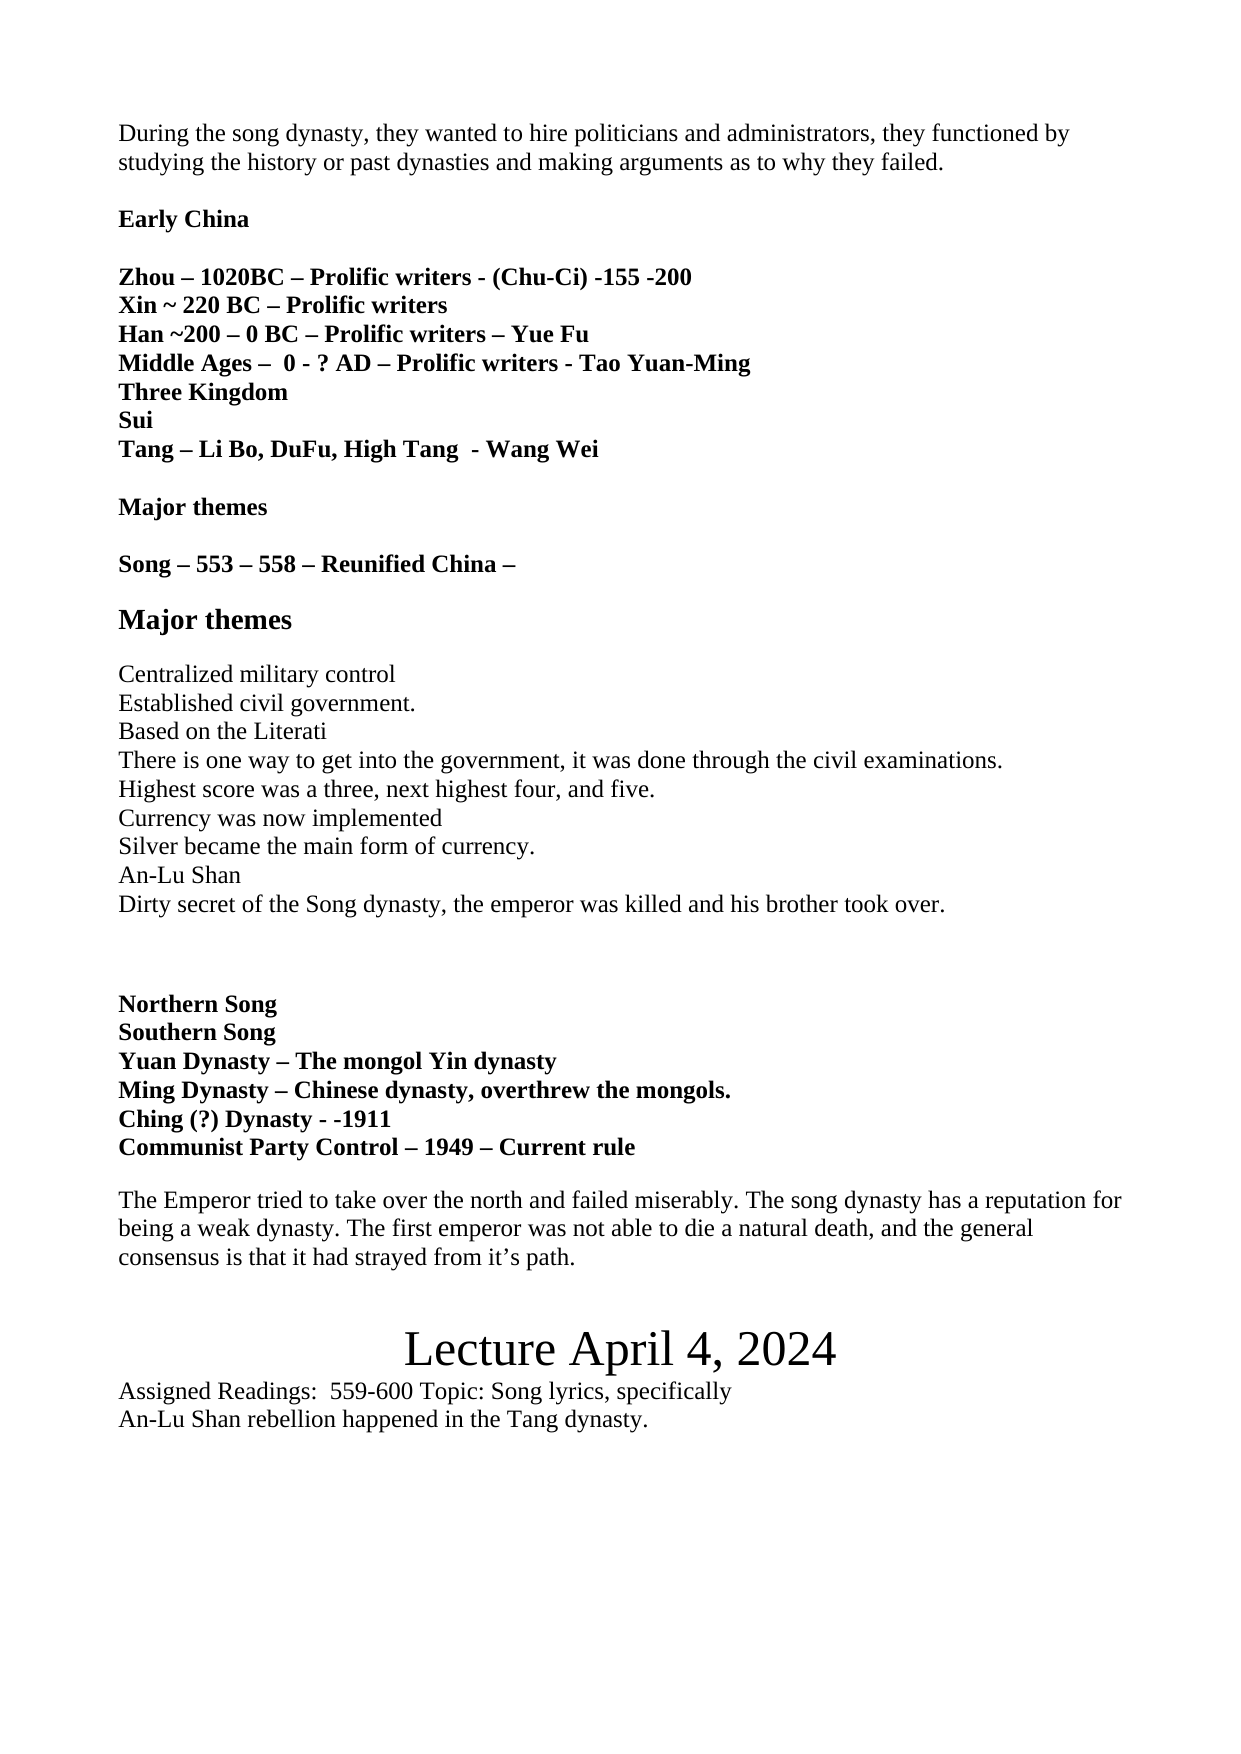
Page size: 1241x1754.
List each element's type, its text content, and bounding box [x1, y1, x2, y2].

text Xin ~ 220 BC – Prolific writers [118, 291, 1122, 319]
text Yuan Dynasty – The mongol Yin dynasty [118, 1046, 1122, 1075]
text Middle Ages – 0 - ? AD – Prolific writers - Tao Yuan-Ming [118, 348, 1122, 377]
text Dirty secret of the Song dynasty, the emperor was killed and his brother took over. [118, 889, 1122, 918]
text During the song dynasty, they wanted to hire politicians and administrators, they functioned by studying the history or past dynasties and making arguments as to why they failed. [118, 118, 1122, 176]
text Major themes [118, 602, 1122, 635]
text The Emperor tried to take over the north and failed miserably. The song dynasty has a reputation for being a weak dynasty. The first emperor was not able to die a natural death, and the general consensus is that it had strayed from it’s path. [118, 1185, 1122, 1271]
text Sui [118, 406, 1122, 434]
text Currency was now implemented [118, 803, 1122, 831]
text Tang – Li Bo, DuFu, High Tang - Wang Wei [118, 434, 1122, 463]
text There is one way to get into the government, it was done through the civil examinations. [118, 745, 1122, 774]
text Northern Song [118, 989, 1122, 1017]
text Silver became the main form of currency. [118, 831, 1122, 860]
text Early China [118, 204, 1122, 233]
text An-Lu Shan rebellion happened in the Tang dynasty. [118, 1404, 1122, 1433]
text Highest score was a three, next highest four, and five. [118, 774, 1122, 803]
text Ching (?) Dynasty - -1911 [118, 1104, 1122, 1132]
text Communist Party Control – 1949 – Current rule [118, 1132, 1122, 1161]
text An-Lu Shan [118, 860, 1122, 889]
text Southern Song [118, 1017, 1122, 1046]
text Song – 553 – 558 – Reunified China – [118, 549, 1122, 578]
text Based on the Literati [118, 716, 1122, 745]
text Zhou – 1020BC – Prolific writers - (Chu-Ci) -155 -200 [118, 262, 1122, 291]
text Han ~200 – 0 BC – Prolific writers – Yue Fu [118, 319, 1122, 348]
text Centralized military control [118, 659, 1122, 688]
text Ming Dynasty – Chinese dynasty, overthrew the mongols. [118, 1075, 1122, 1104]
text Lecture April 4, 2024 [118, 1318, 1122, 1376]
text Assigned Readings: 559-600 Topic: Song lyrics, specifically [118, 1376, 1122, 1404]
text Established civil government. [118, 688, 1122, 716]
text Major themes [118, 492, 1122, 521]
text Three Kingdom [118, 377, 1122, 406]
